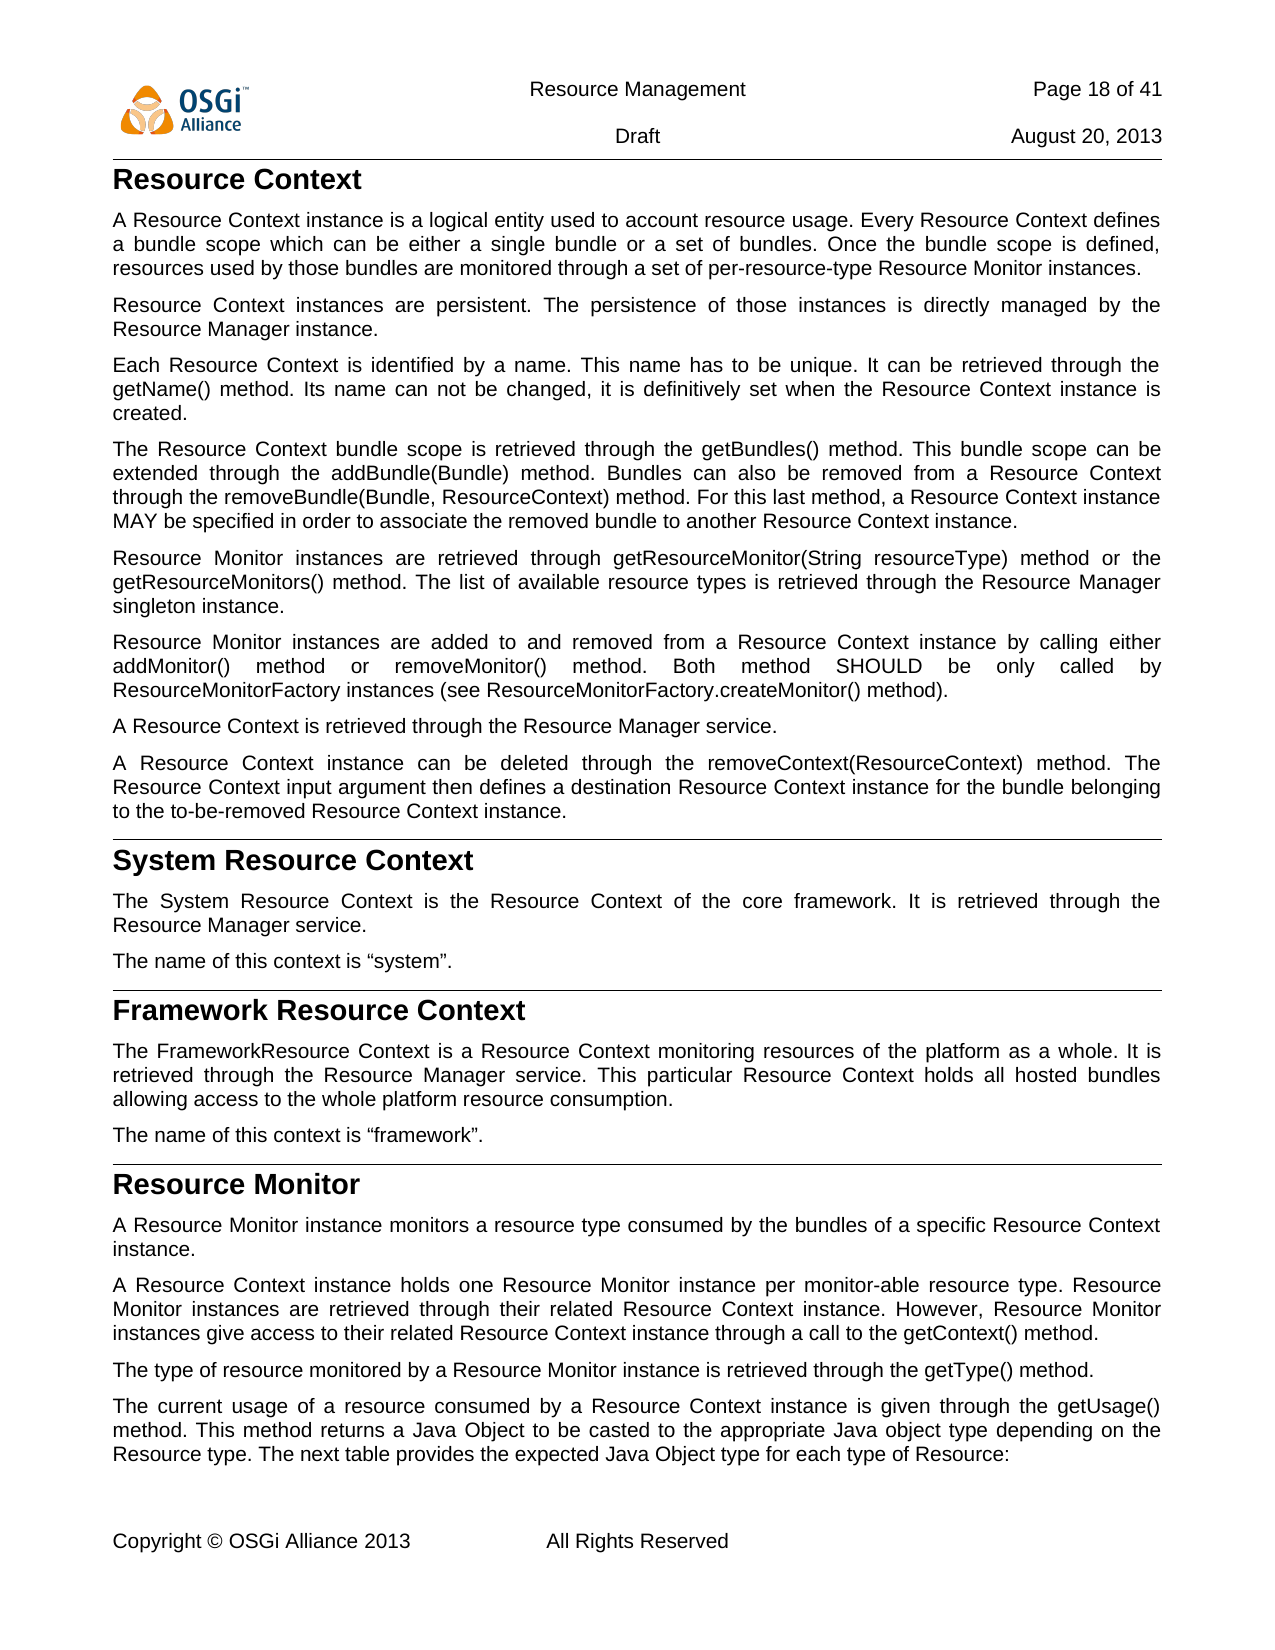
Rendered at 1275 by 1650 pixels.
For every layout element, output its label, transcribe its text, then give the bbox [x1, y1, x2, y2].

text The FrameworkResource Context is a Resource Context monitoring resources of the platform as a whole. It is retrieved through the Resource Manager service. This particular Resource Context holds all hosted bundles allowing access to the whole platform resource consumption. [112, 1039, 1162, 1111]
text A Resource Context instance holds one Resource Monitor instance per monitor-able resource type. Resource Monitor instances are retrieved through their related Resource Context instance. However, Resource Monitor instances give access to their related Resource Context instance through a call to the getContext() method. [112, 1273, 1162, 1345]
text A Resource Context instance is a logical entity used to account resource usage. Every Resource Context defines a bundle scope which can be either a single bundle or a set of bundles. Once the bundle scope is defined, resources used by those bundles are monitored through a set of per-resource-type Resource Monitor instances. [112, 208, 1162, 280]
text A Resource Context is retrieved through the Resource Manager service. [112, 714, 1162, 738]
subtitle Framework Resource Context [112, 991, 1162, 1026]
text A Resource Monitor instance monitors a resource type consumed by the bundles of a specific Resource Context instance. [112, 1213, 1162, 1261]
text Resource Context instances are persistent. The persistence of those instances is directly managed by the Resource Manager instance. [112, 292, 1162, 340]
text The name of this context is “framework”. [112, 1123, 1162, 1147]
subtitle Resource Monitor [112, 1165, 1162, 1200]
text Resource Monitor instances are retrieved through getResourceMonitor(String resourceType) method or the getResourceMonitors() method. The list of available resource types is retrieved through the Resource Manager singleton instance. [112, 546, 1162, 617]
text The current usage of a resource consumed by a Resource Context instance is given through the getUsage() method. This method returns a Java Object to be casted to the appropriate Java object type depending on the Resource type. The next table provides the expected Java Object type for each type of Resource: [112, 1394, 1162, 1466]
text The System Resource Context is the Resource Context of the core framework. It is retrieved through the Resource Manager service. [112, 888, 1162, 936]
text Resource Monitor instances are added to and removed from a Resource Context instance by calling either addMonitor() method or removeMonitor() method. Both method SHOULD be only called by ResourceMonitorFactory instances (see ResourceMonitorFactory.createMonitor() method). [112, 630, 1162, 702]
text The name of this context is “system”. [112, 949, 1162, 973]
text A Resource Context instance can be deleted through the removeContext(ResourceContext) method. The Resource Context input argument then defines a destination Resource Context instance for the bundle belonging to the to-be-removed Resource Context instance. [112, 751, 1162, 823]
subtitle System Resource Context [112, 840, 1162, 876]
text The type of resource monitored by a Resource Monitor instance is retrieved through the getType() method. [112, 1358, 1162, 1382]
text Each Resource Context is identified by a name. This name has to be unique. It can be retrieved through the getName() method. Its name can not be changed, it is definitively set when the Resource Context instance is created. [112, 353, 1162, 425]
picture [113, 78, 257, 142]
subtitle Resource Context [112, 160, 1162, 196]
text The Resource Context bundle scope is retrieved through the getBundles() method. This bundle scope can be extended through the addBundle(Bundle) method. Bundles can also be removed from a Resource Context through the removeBundle(Bundle, ResourceContext) method. For this last method, a Resource Context instance MAY be specified in order to associate the removed bundle to another Resource Context instance. [112, 437, 1162, 533]
